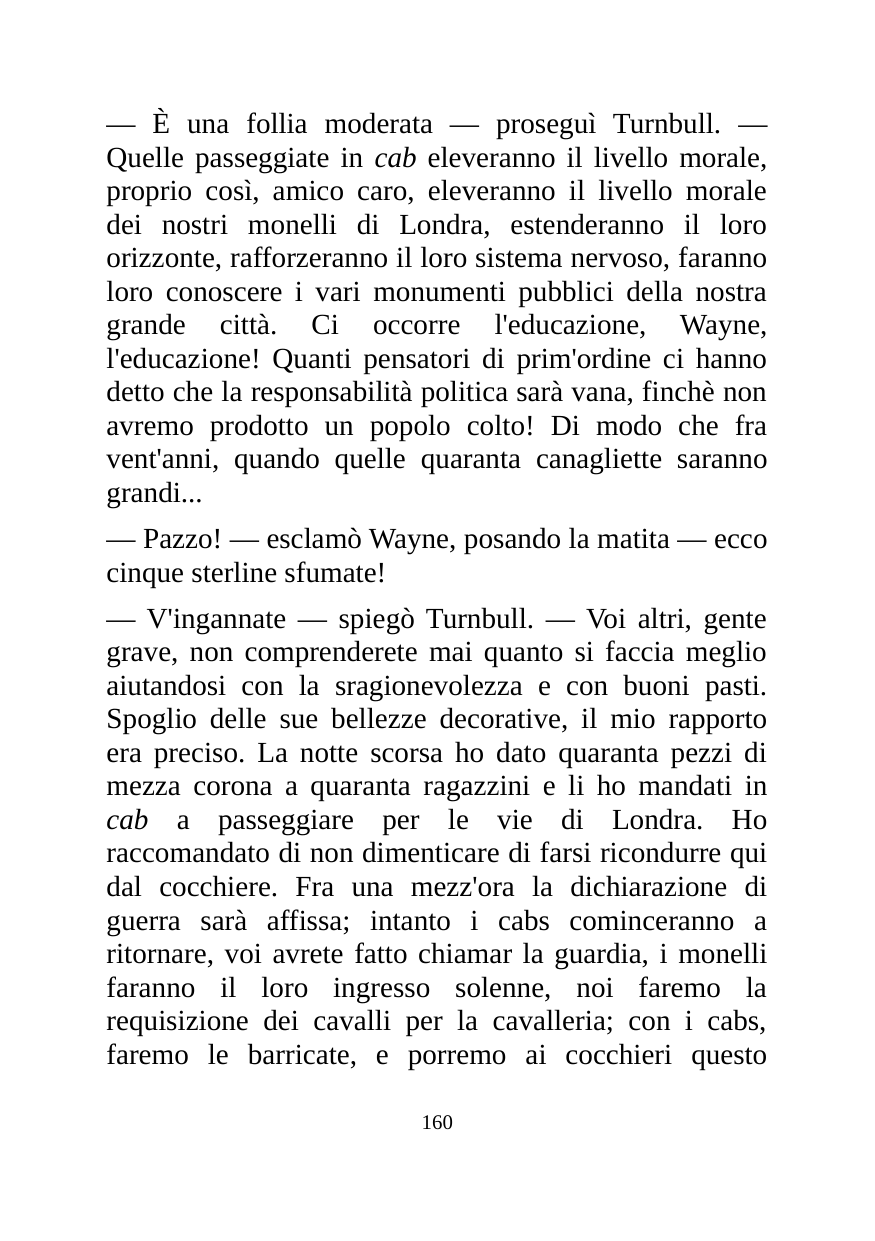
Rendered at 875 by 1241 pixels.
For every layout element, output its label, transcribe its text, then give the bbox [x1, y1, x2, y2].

text — V'ingannate — spiegò Turnbull. — Voi altri, gente grave, non comprenderete mai quanto si faccia meglio aiutandosi con la sragionevolezza e con buoni pasti. Spoglio delle sue bellezze decorative, il mio rapporto era preciso. La notte scorsa ho dato quaranta pezzi di mezza corona a quaranta ragazzini e li ho mandati in cab a passeggiare per le vie di Londra. Ho raccomandato di non dimenticare di farsi ricondurre qui dal cocchiere. Fra una mezz'ora la dichiarazione di guerra sarà affissa; intanto i cabs cominceranno a ritornare, voi avrete fatto chiamar la guardia, i monelli faranno il loro ingresso solenne, noi faremo la requisizione dei cavalli per la cavalleria; con i cabs, faremo le barricate, e porremo ai cocchieri questo [106, 601, 768, 1070]
text — Pazzo! — esclamò Wayne, posando la matita — ecco cinque sterline sfumate! [106, 521, 768, 588]
text — È una follia moderata — proseguì Turnbull. — Quelle passeggiate in cab eleveranno il livello morale, proprio così, amico caro, eleveranno il livello morale dei nostri monelli di Londra, estenderanno il loro orizzonte, rafforzeranno il loro sistema nervoso, faranno loro conoscere i vari monumenti pubblici della nostra grande città. Ci occorre l'educazione, Wayne, l'educazione! Quanti pensatori di prim'ordine ci hanno detto che la responsabilità politica sarà vana, finchè non avremo prodotto un popolo colto! Di modo che fra vent'anni, quando quelle quaranta canagliette saranno grandi... [106, 106, 768, 509]
